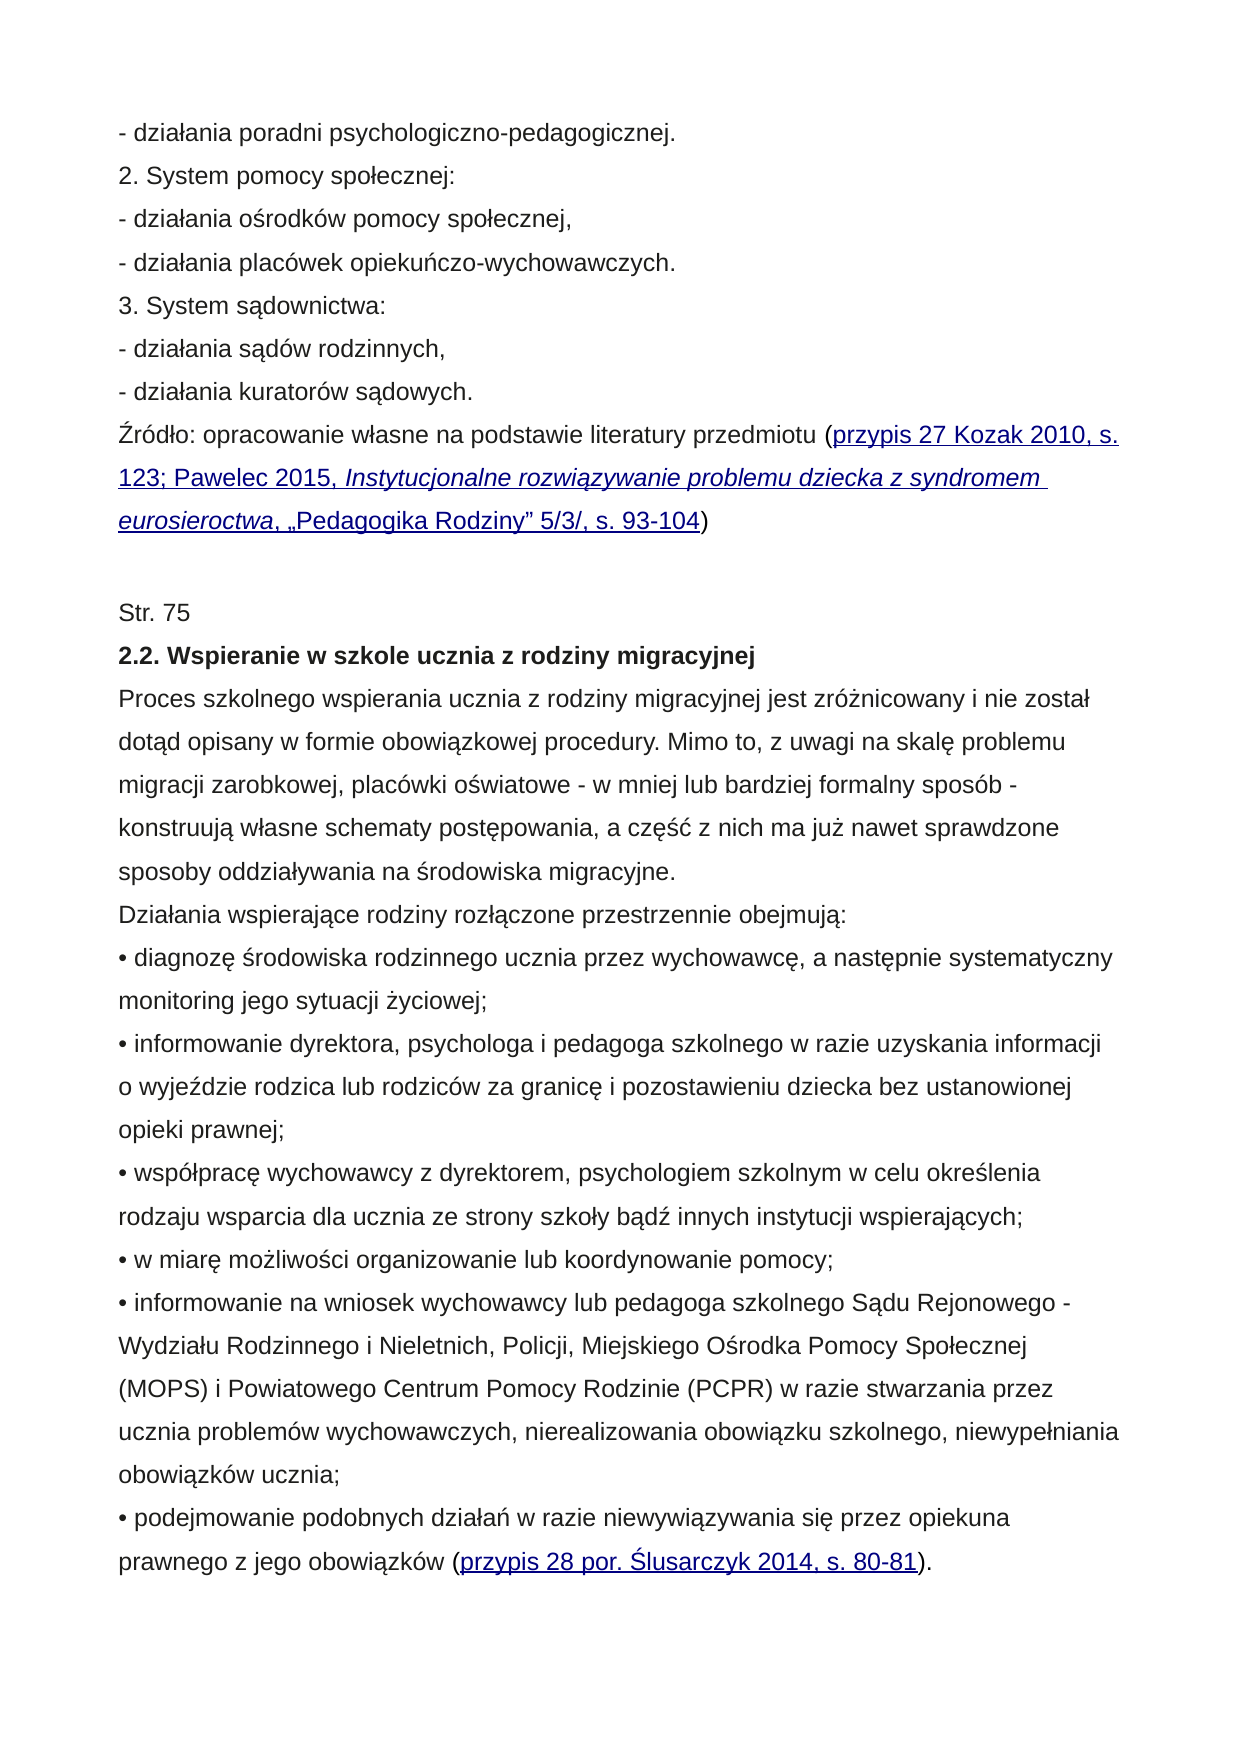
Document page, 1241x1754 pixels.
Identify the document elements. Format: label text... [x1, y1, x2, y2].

text 2. System pomocy społecznej: [118, 161, 1122, 190]
text Str. 75 [118, 598, 1122, 627]
text Źródło: opracowanie własne na podstawie literatury przedmiotu (przypis 27 Kozak 2010, s. 123; Pawelec 2015, Instytucjonalne rozwiązywanie problemu dziecka z syndromem eurosieroctwa, „Pedagogika Rodziny” 5/3/, s. 93-104) [118, 420, 1122, 535]
text - działania placówek opiekuńczo-wychowawczych. [118, 247, 1122, 276]
text • diagnozę środowiska rodzinnego ucznia przez wychowawcę, a następnie systematyczny monitoring jego sytuacji życiowej; [118, 943, 1122, 1015]
text - działania kuratorów sądowych. [118, 377, 1122, 406]
text - działania poradni psychologiczno-pedagogicznej. [118, 118, 1122, 147]
subtitle 2.2. Wspieranie w szkole ucznia z rodziny migracyjnej [118, 641, 1122, 670]
text - działania sądów rodzinnych, [118, 334, 1122, 362]
text • w miarę możliwości organizowanie lub koordynowanie pomocy; [118, 1245, 1122, 1273]
text 3. System sądownictwa: [118, 291, 1122, 319]
text • informowanie na wniosek wychowawcy lub pedagoga szkolnego Sądu Rejonowego - Wydziału Rodzinnego i Nieletnich, Policji, Miejskiego Ośrodka Pomocy Społecznej (MOPS) i Powiatowego Centrum Pomocy Rodzinie (PCPR) w razie stwarzania przez ucznia problemów wychowawczych, nierealizowania obowiązku szkolnego, niewypełniania obowiązków ucznia; [118, 1288, 1122, 1489]
text Działania wspierające rodziny rozłączone przestrzennie obejmują: [118, 900, 1122, 928]
text • współpracę wychowawcy z dyrektorem, psychologiem szkolnym w celu określenia rodzaju wsparcia dla ucznia ze strony szkoły bądź innych instytucji wspierających; [118, 1158, 1122, 1230]
text • podejmowanie podobnych działań w razie niewywiązywania się przez opiekuna prawnego z jego obowiązków (przypis 28 por. Ślusarczyk 2014, s. 80-81). [118, 1503, 1122, 1575]
text • informowanie dyrektora, psychologa i pedagoga szkolnego w razie uzyskania informacji o wyjeździe rodzica lub rodziców za granicę i pozostawieniu dziecka bez ustanowionej opieki prawnej; [118, 1029, 1122, 1144]
text - działania ośrodków pomocy społecznej, [118, 204, 1122, 233]
text Proces szkolnego wspierania ucznia z rodziny migracyjnej jest zróżnicowany i nie został dotąd opisany w formie obowiązkowej procedury. Mimo to, z uwagi na skalę problemu migracji zarobkowej, placówki oświatowe - w mniej lub bardziej formalny sposób - konstruują własne schematy postępowania, a część z nich ma już nawet sprawdzone sposoby oddziaływania na środowiska migracyjne. [118, 684, 1122, 885]
